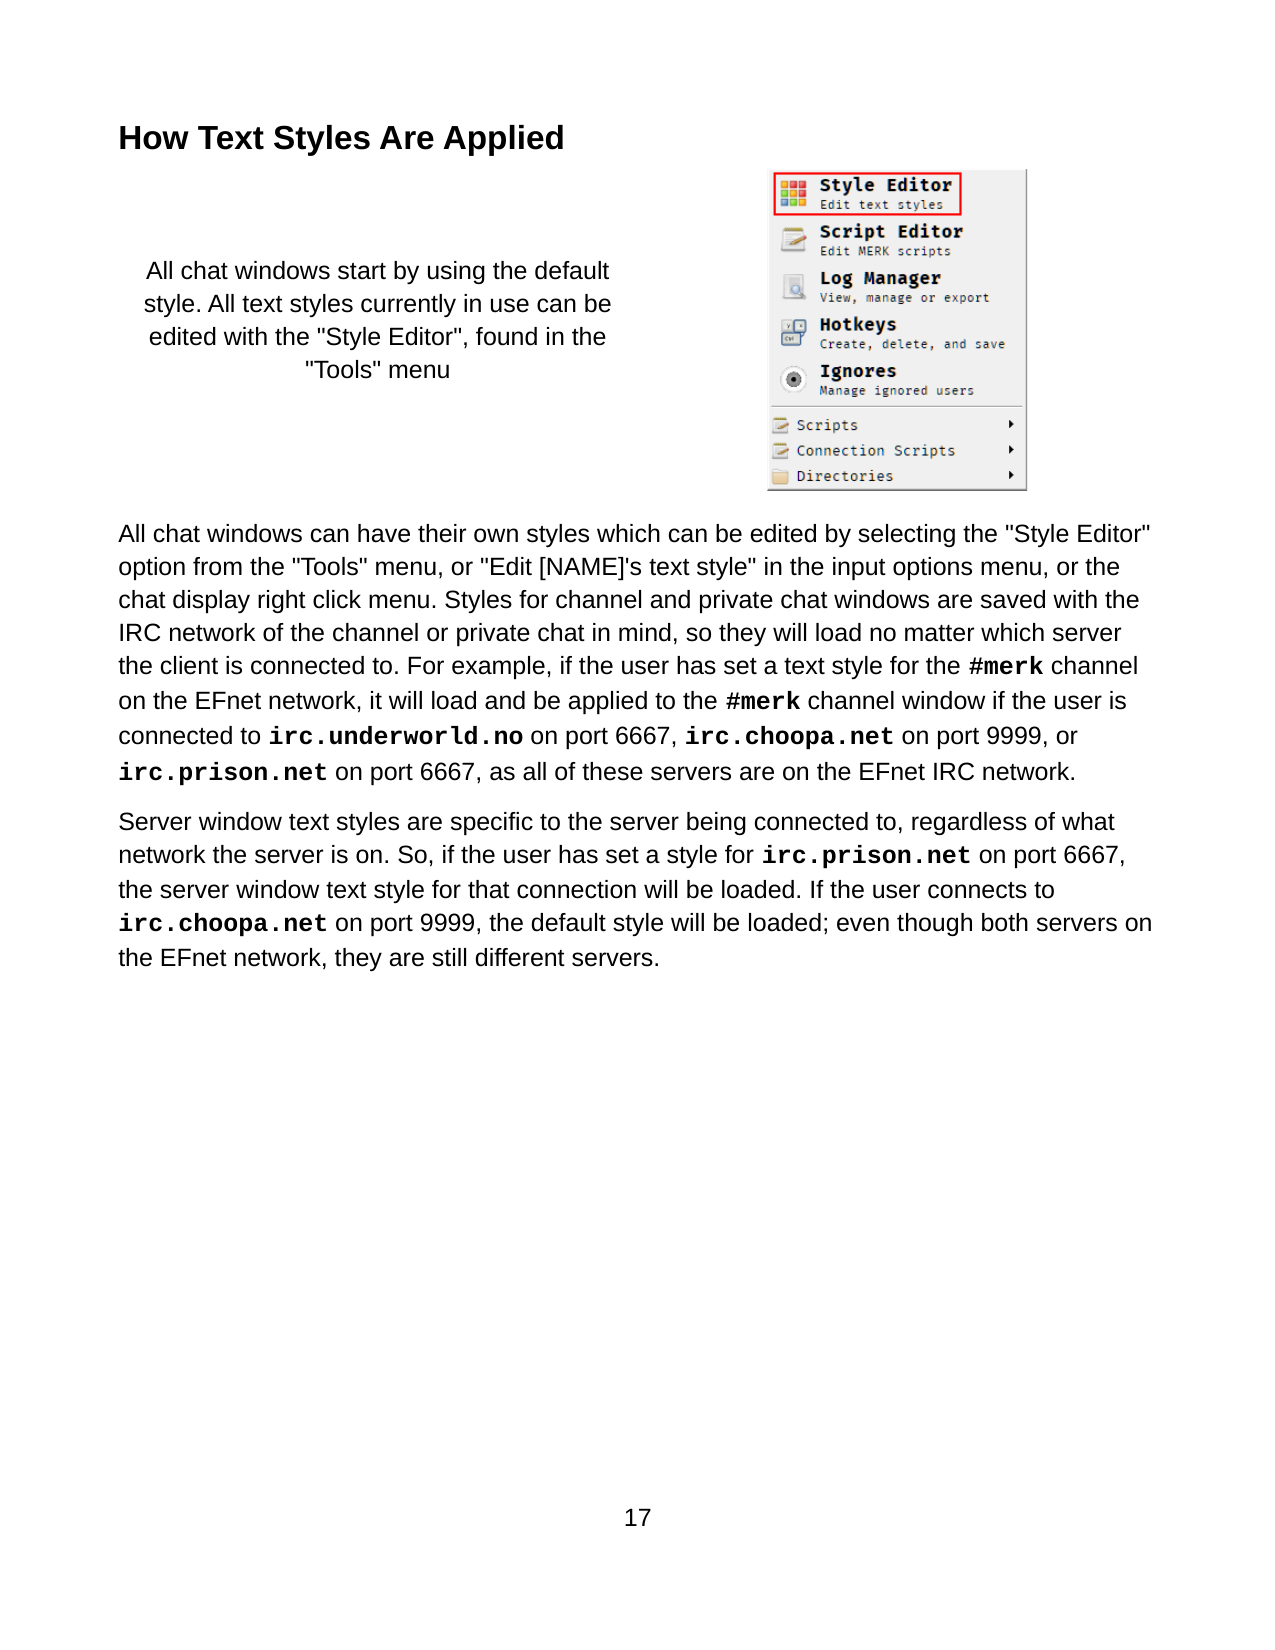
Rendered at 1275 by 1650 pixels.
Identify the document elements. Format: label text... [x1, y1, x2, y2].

text Server window text styles are specific to the server being connected to, regardless of what network the server is on. So, if the user has set a style for irc.prison.net on port 6667, the server window text style for that connection will be loaded. If the user connects to irc.choopa.net on port 9999, the default style will be loaded; even though both servers on the EFnet network, they are still different servers. [118, 807, 1157, 972]
picture [767, 169, 1028, 491]
table_header [1028, 169, 1157, 490]
table_header All chat windows start by using the default style. All text styles currently in use can be edited with the "Style Editor", found in the "Tools" menu [118, 169, 637, 490]
subtitle How Text Styles Are Applied [118, 118, 1157, 157]
table_header [638, 169, 767, 490]
text All chat windows can have their own styles which can be edited by selecting the "Style Editor" option from the "Tools" menu, or "Edit [NAME]'s text style" in the input options menu, or the chat display right click menu. Styles for channel and private chat windows are saved with the IRC network of the channel or private chat in mind, so they will load no matter which server the client is connected to. For example, if the user has set a text style for the #merk channel on the EFnet network, it will load and be applied to the #merk channel window if the user is connected to irc.underworld.no on port 6667, irc.choopa.net on port 9999, or irc.prison.net on port 6667, as all of these servers are on the EFnet IRC network. [118, 519, 1157, 787]
